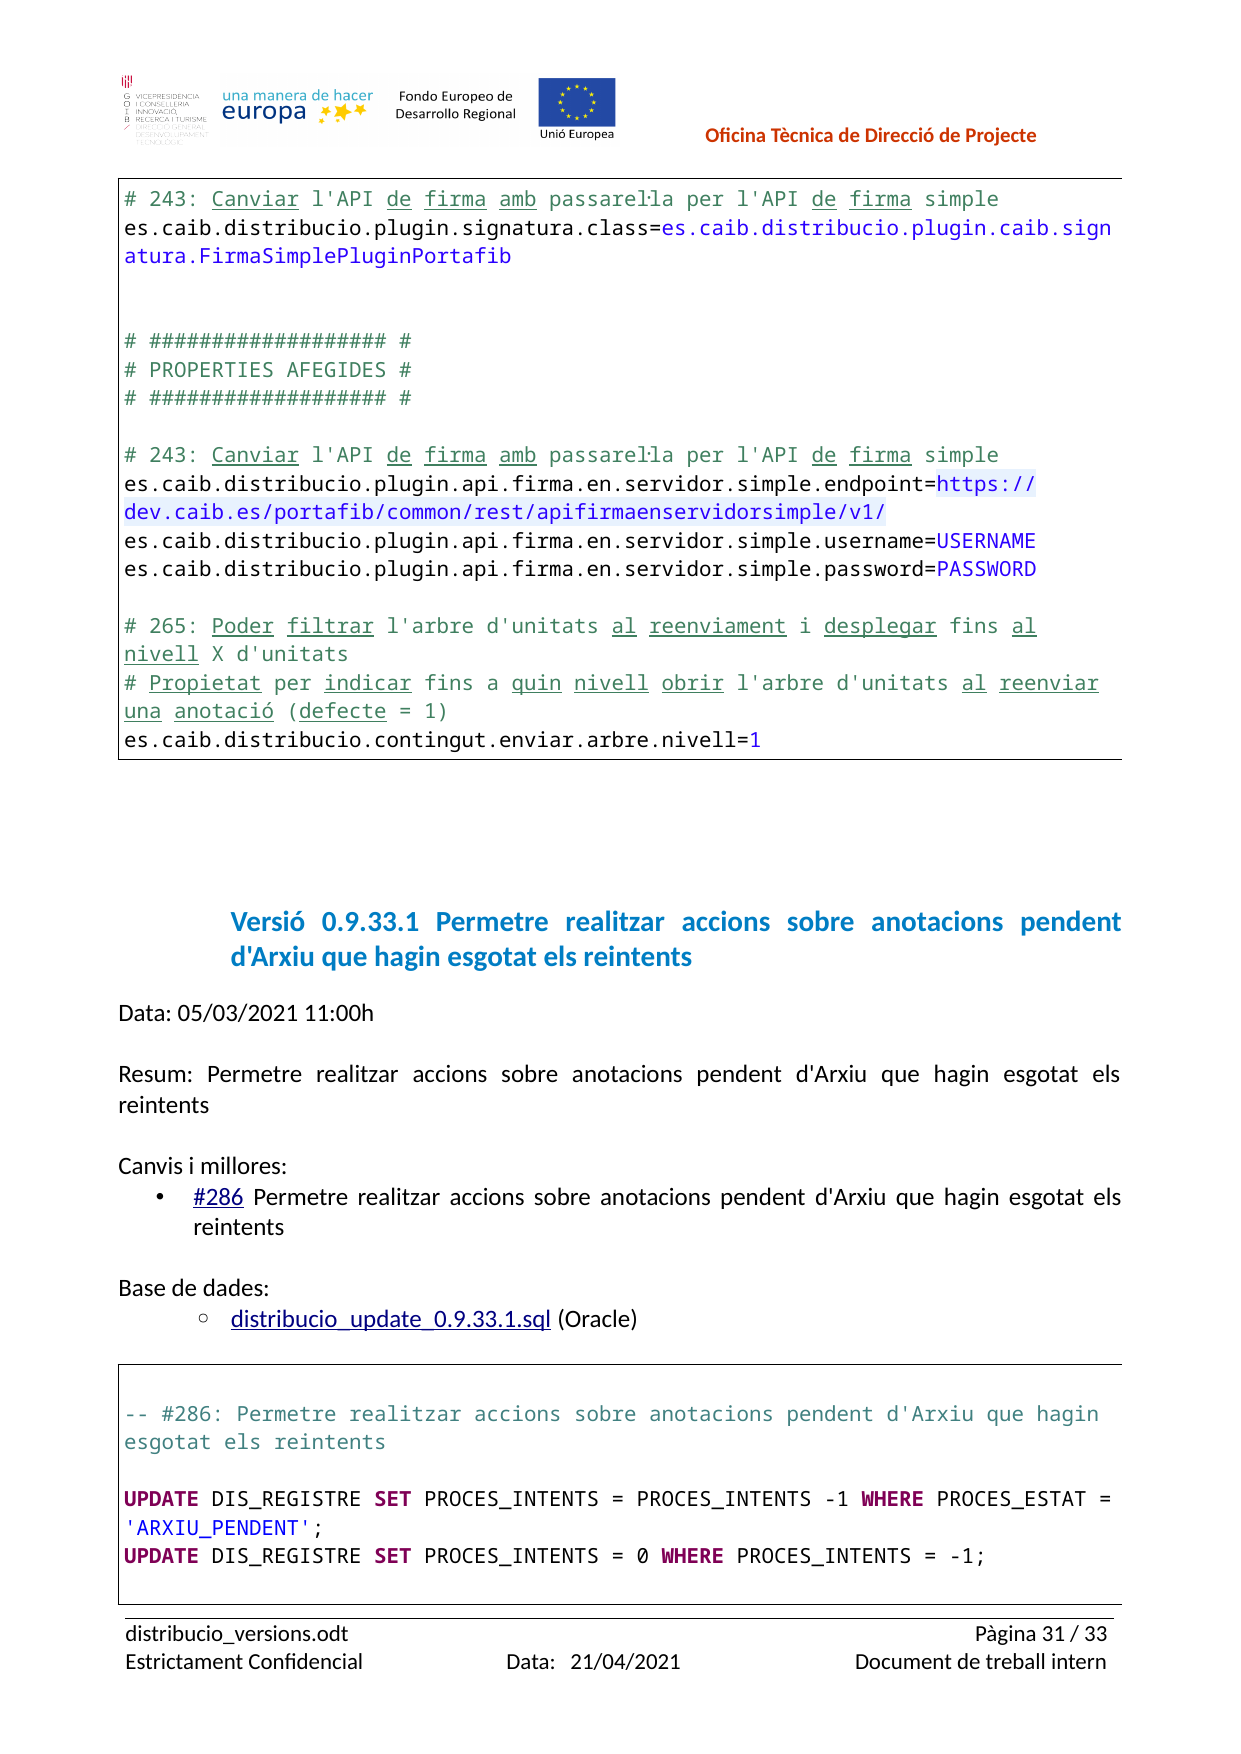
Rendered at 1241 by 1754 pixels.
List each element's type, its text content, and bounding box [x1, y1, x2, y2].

text Base de dades: [118, 1272, 1122, 1303]
table_header -- #286: Permetre realitzar accions sobre anotacions pendent d'Arxiu que hagin esgotat els reintents UPDATE DIS_REGISTRE SET PROCES_INTENTS = PROCES_INTENTS -1 WHERE PROCES_ESTAT = 'ARXIU_PENDENT'; UPDATE DIS_REGISTRE SET PROCES_INTENTS = 0 WHERE PROCES_INTENTS = -1; [119, 1365, 1122, 1604]
list distribucio_update_0.9.33.1.sql (Oracle) [193, 1303, 1122, 1333]
text Data: 05/03/2021 11:00h [118, 998, 1122, 1028]
picture [118, 73, 213, 147]
subtitle Versió 0.9.33.1 Permetre realitzar accions sobre anotacions pendent d'Arxiu que hagin esgotat els reintents [153, 903, 1122, 974]
picture [219, 73, 621, 147]
table_header # 243: Canviar l'API de firma amb passarel·la per l'API de firma simple es.caib.distribucio.plugin.signatura.class=es.caib.distribucio.plugin.caib.signatura.FirmaSimplePluginPortafib # ################### # # PROPERTIES AFEGIDES # # ################### # # 243: Canviar l'API de firma amb passarel·la per l'API de firma simple es.caib.distribucio.plugin.api.firma.en.servidor.simple.endpoint=https://dev.caib.es/portafib/common/rest/apifirmaenservidorsimple/v1/ es.caib.distribucio.plugin.api.firma.en.servidor.simple.username=USERNAME es.caib.distribucio.plugin.api.firma.en.servidor.simple.password=PASSWORD # 265: Poder filtrar l'arbre d'unitats al reenviament i desplegar fins al nivell X d'unitats # Propietat per indicar fins a quin nivell obrir l'arbre d'unitats al reenviar una anotació (defecte = 1) es.caib.distribucio.contingut.enviar.arbre.nivell=1 [119, 179, 1122, 759]
text Canvis i millores: [118, 1150, 1122, 1181]
text Resum: Permetre realitzar accions sobre anotacions pendent d'Arxiu que hagin esgotat els reintents [118, 1059, 1122, 1120]
list #286 Permetre realitzar accions sobre anotacions pendent d'Arxiu que hagin esgotat els reintents [156, 1181, 1122, 1242]
